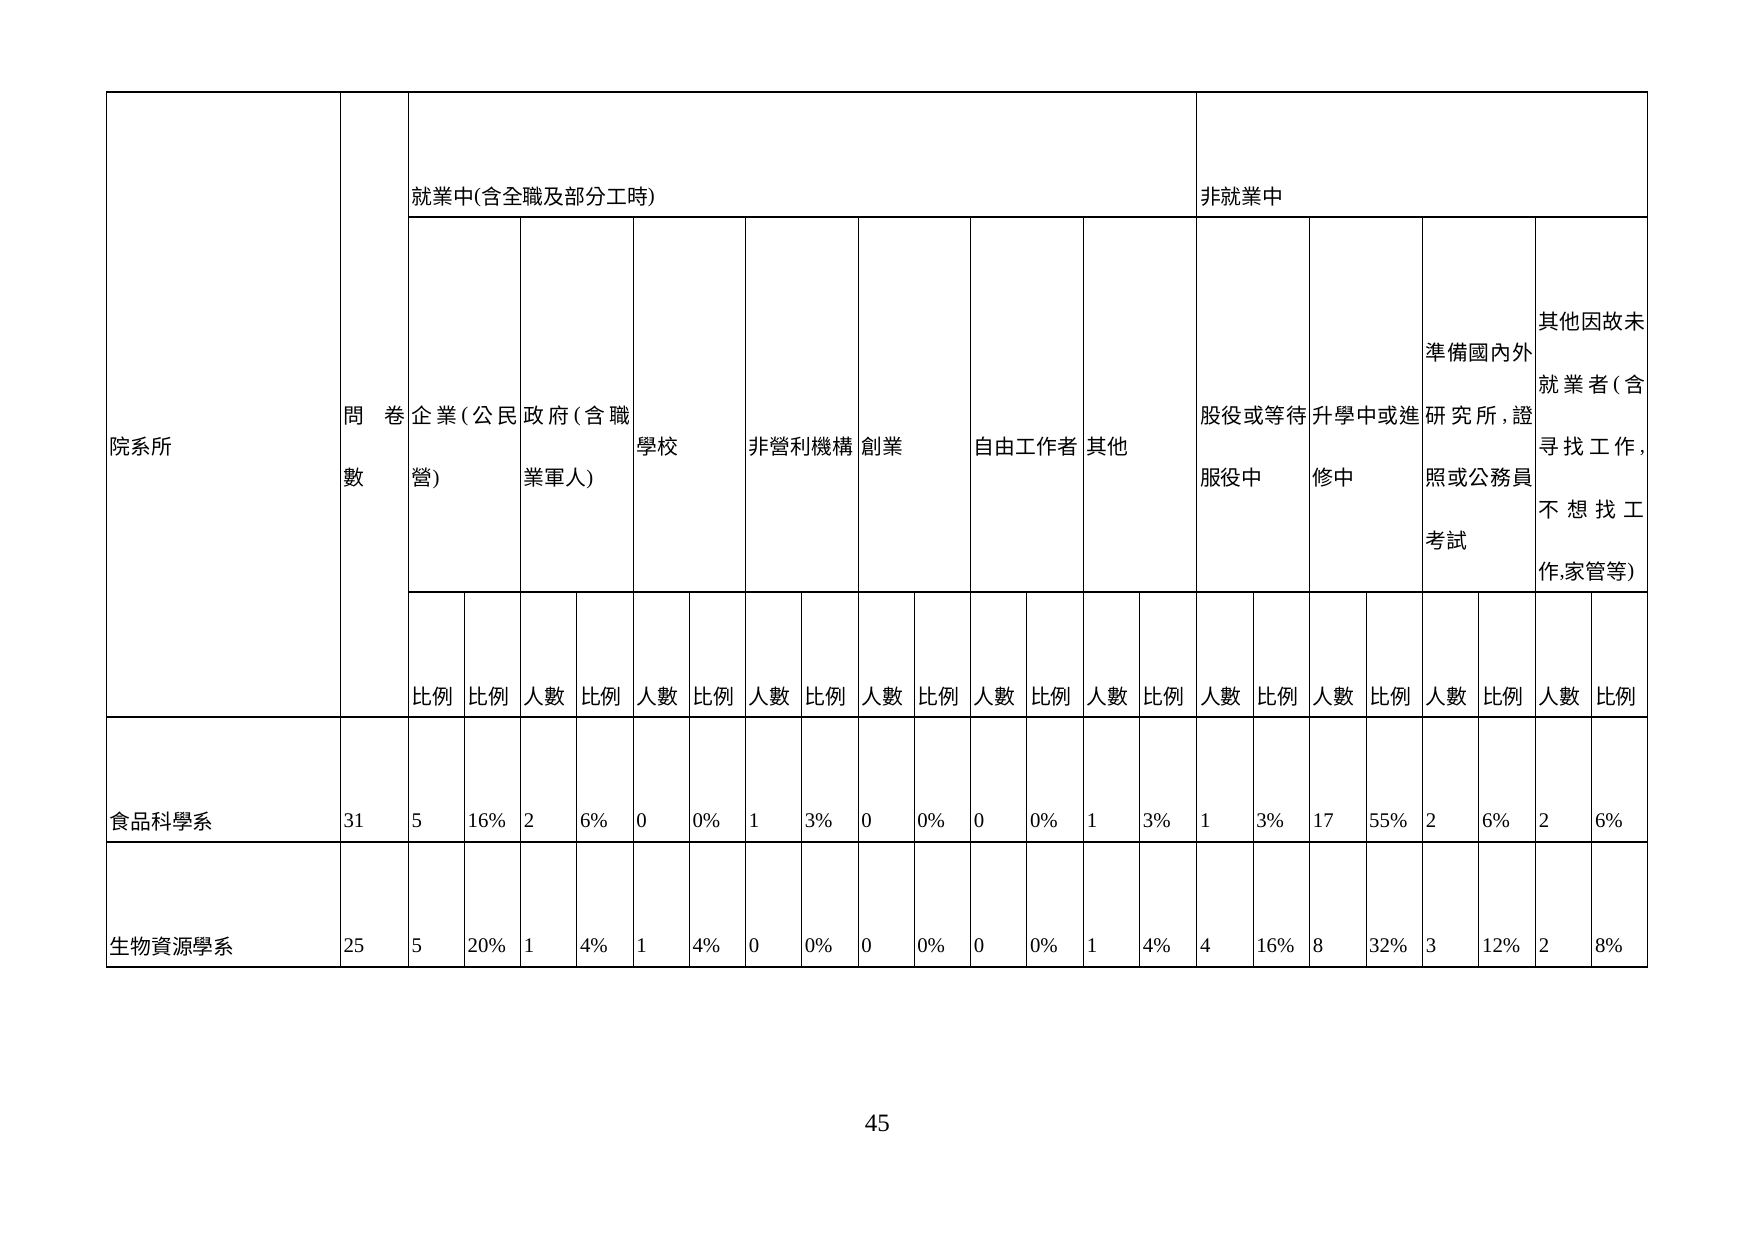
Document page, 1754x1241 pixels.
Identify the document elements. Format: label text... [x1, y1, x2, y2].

table_cell 2 [1536, 718, 1591, 841]
table_cell 其他 [1084, 218, 1196, 591]
table_cell 5 [409, 843, 464, 966]
table_cell 12% [1479, 843, 1535, 966]
table_cell 比例 [577, 593, 633, 716]
table_cell 16% [1254, 843, 1309, 966]
table_cell 32% [1367, 843, 1422, 966]
table_cell 4% [577, 843, 633, 966]
table_cell 比例 [690, 593, 745, 716]
table_cell 3% [802, 718, 858, 841]
table_cell 5 [409, 718, 464, 841]
table_cell 1 [521, 843, 576, 966]
table_cell 人數 [1423, 593, 1478, 716]
table_cell 比例 [1367, 593, 1422, 716]
table_cell 人數 [521, 593, 576, 716]
table_cell 創業 [859, 218, 970, 591]
table_cell 0% [690, 718, 745, 841]
table_cell 比例 [465, 593, 520, 716]
table_cell 比例 [1479, 593, 1535, 716]
table_cell 6% [1479, 718, 1535, 841]
table_cell 自由工作者 [971, 218, 1083, 591]
table_cell 25 [341, 843, 408, 966]
table_cell 比例 [915, 593, 970, 716]
table_cell 準備國內外研究所,證照或公務員考試 [1423, 218, 1535, 591]
table_cell 人數 [746, 593, 801, 716]
table_cell 8 [1310, 843, 1366, 966]
table_header 就業中(含全職及部分工時) [409, 93, 1196, 216]
table_cell 6% [577, 718, 633, 841]
table_cell 20% [465, 843, 520, 966]
table_cell 股役或等待服役中 [1197, 218, 1309, 591]
table_cell 8% [1592, 843, 1647, 966]
table_header 問卷數 [341, 93, 408, 716]
table_cell 人數 [1084, 593, 1139, 716]
table_cell 17 [1310, 718, 1366, 841]
table_cell 比例 [1254, 593, 1309, 716]
table_cell 0% [1027, 718, 1083, 841]
table_cell 比例 [1027, 593, 1083, 716]
table_cell 0% [1027, 843, 1083, 966]
table_cell 人數 [1536, 593, 1591, 716]
table_cell 3% [1140, 718, 1196, 841]
table_cell 2 [1423, 718, 1478, 841]
table_cell 0% [802, 843, 858, 966]
table_cell 1 [1197, 718, 1253, 841]
table_cell 55% [1367, 718, 1422, 841]
table_cell 1 [1084, 718, 1139, 841]
table_cell 3 [1423, 843, 1478, 966]
table_cell 1 [634, 843, 689, 966]
table_cell 16% [465, 718, 520, 841]
table_cell 人數 [634, 593, 689, 716]
table_cell 非營利機構 [746, 218, 858, 591]
table_cell 4% [1140, 843, 1196, 966]
table_cell 6% [1592, 718, 1647, 841]
table_cell 0 [859, 718, 914, 841]
table_cell 0 [971, 843, 1026, 966]
table_cell 比例 [1592, 593, 1647, 716]
table_cell 3% [1254, 718, 1309, 841]
table_cell 2 [521, 718, 576, 841]
table_cell 0 [859, 843, 914, 966]
table_cell 企業(公民營) [409, 218, 520, 591]
table_cell 升學中或進修中 [1310, 218, 1422, 591]
table_cell 政府(含職業軍人) [521, 218, 633, 591]
table_cell 1 [1084, 843, 1139, 966]
table_cell 人數 [1197, 593, 1253, 716]
table_cell 人數 [859, 593, 914, 716]
table_cell 人數 [971, 593, 1026, 716]
table_cell 0 [971, 718, 1026, 841]
table_cell 1 [746, 718, 801, 841]
table_cell 人數 [1310, 593, 1366, 716]
table_header 非就業中 [1197, 93, 1647, 216]
table_cell 4 [1197, 843, 1253, 966]
table_cell 0 [746, 843, 801, 966]
table_cell 比例 [1140, 593, 1196, 716]
table_cell 比例 [802, 593, 858, 716]
table_cell 31 [341, 718, 408, 841]
table_cell 其他因故未就業者(含寻找工作,不想找工作,家管等) [1536, 218, 1647, 591]
table_header 院系所 [107, 93, 340, 716]
table_cell 0 [634, 718, 689, 841]
table_cell 0% [915, 718, 970, 841]
table_cell 0% [915, 843, 970, 966]
table_cell 生物資源學系 [107, 843, 340, 966]
table_cell 2 [1536, 843, 1591, 966]
table_cell 學校 [634, 218, 745, 591]
table_cell 4% [690, 843, 745, 966]
table_cell 比例 [409, 593, 464, 716]
table_cell 食品科學系 [107, 718, 340, 841]
